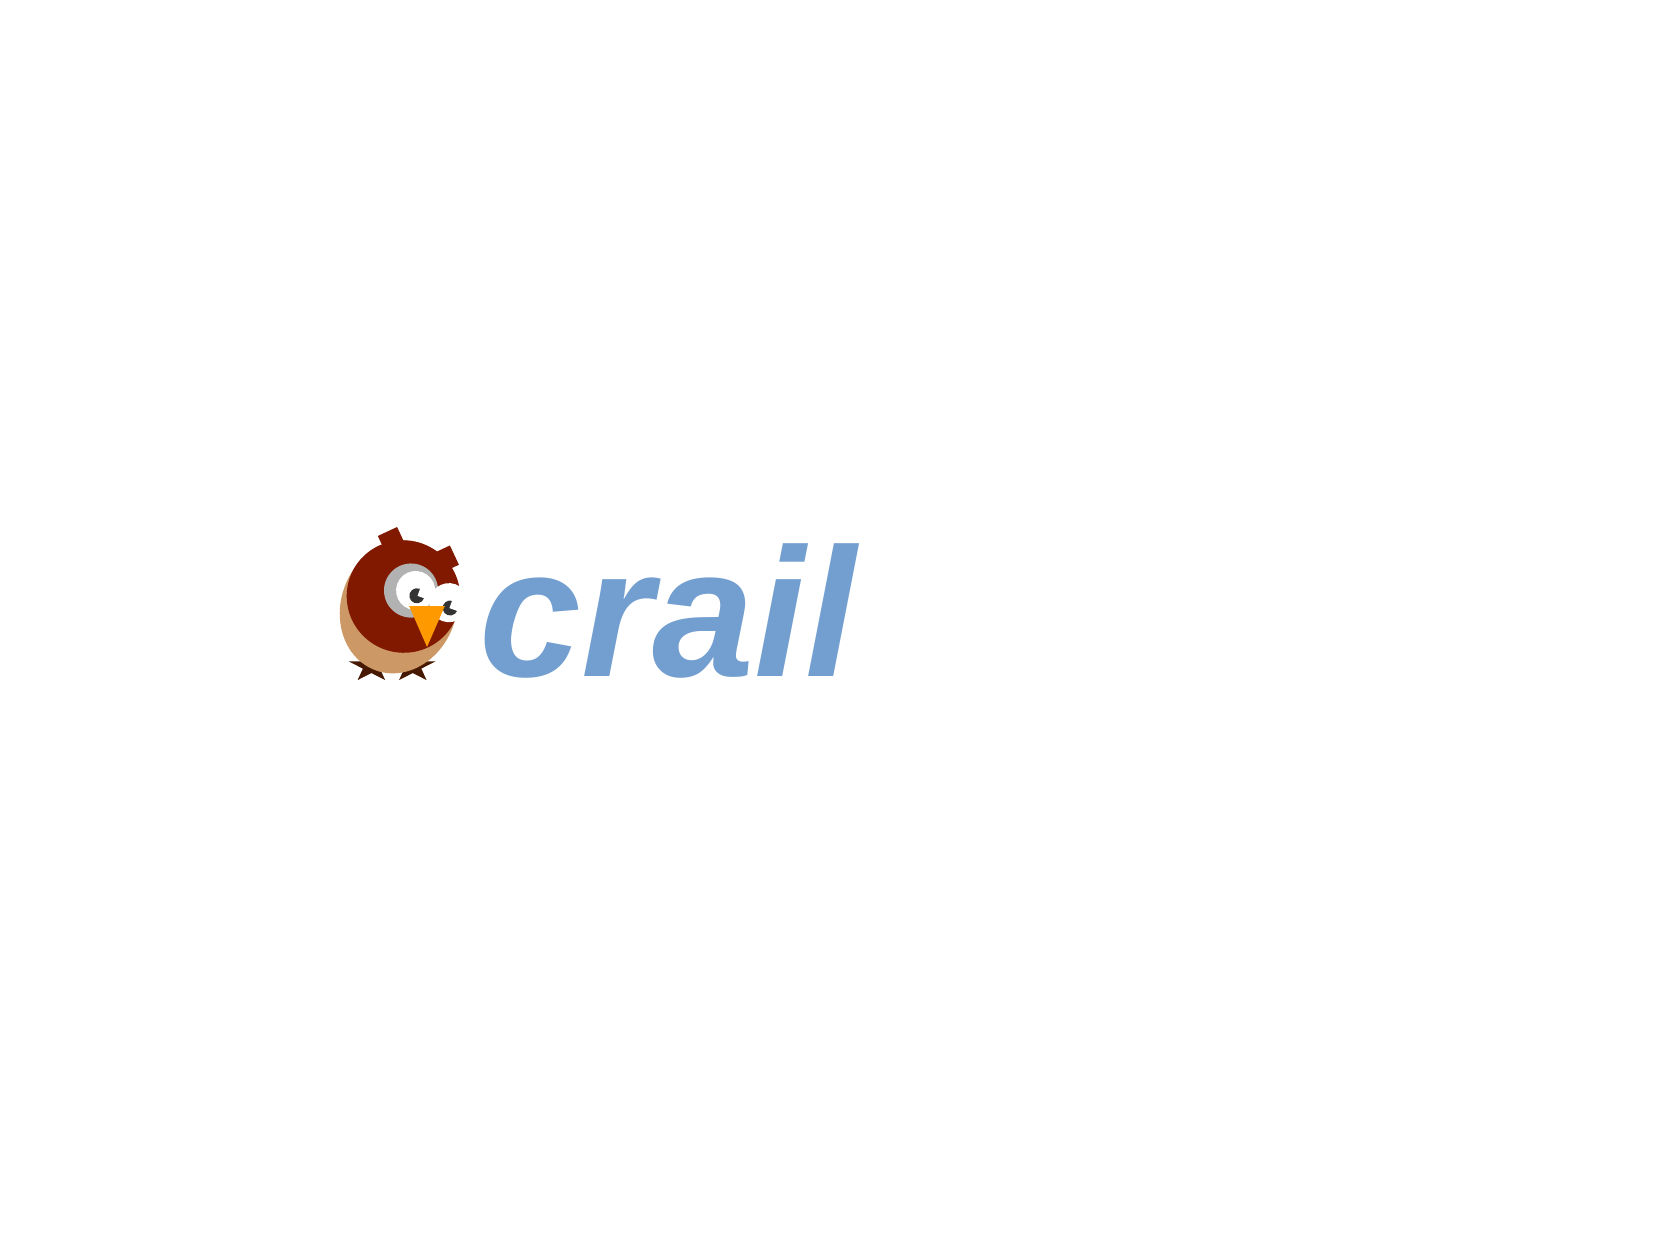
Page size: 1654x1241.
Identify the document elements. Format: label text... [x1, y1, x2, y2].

text_box [339, 527, 469, 681]
text_box crail [465, 510, 954, 716]
